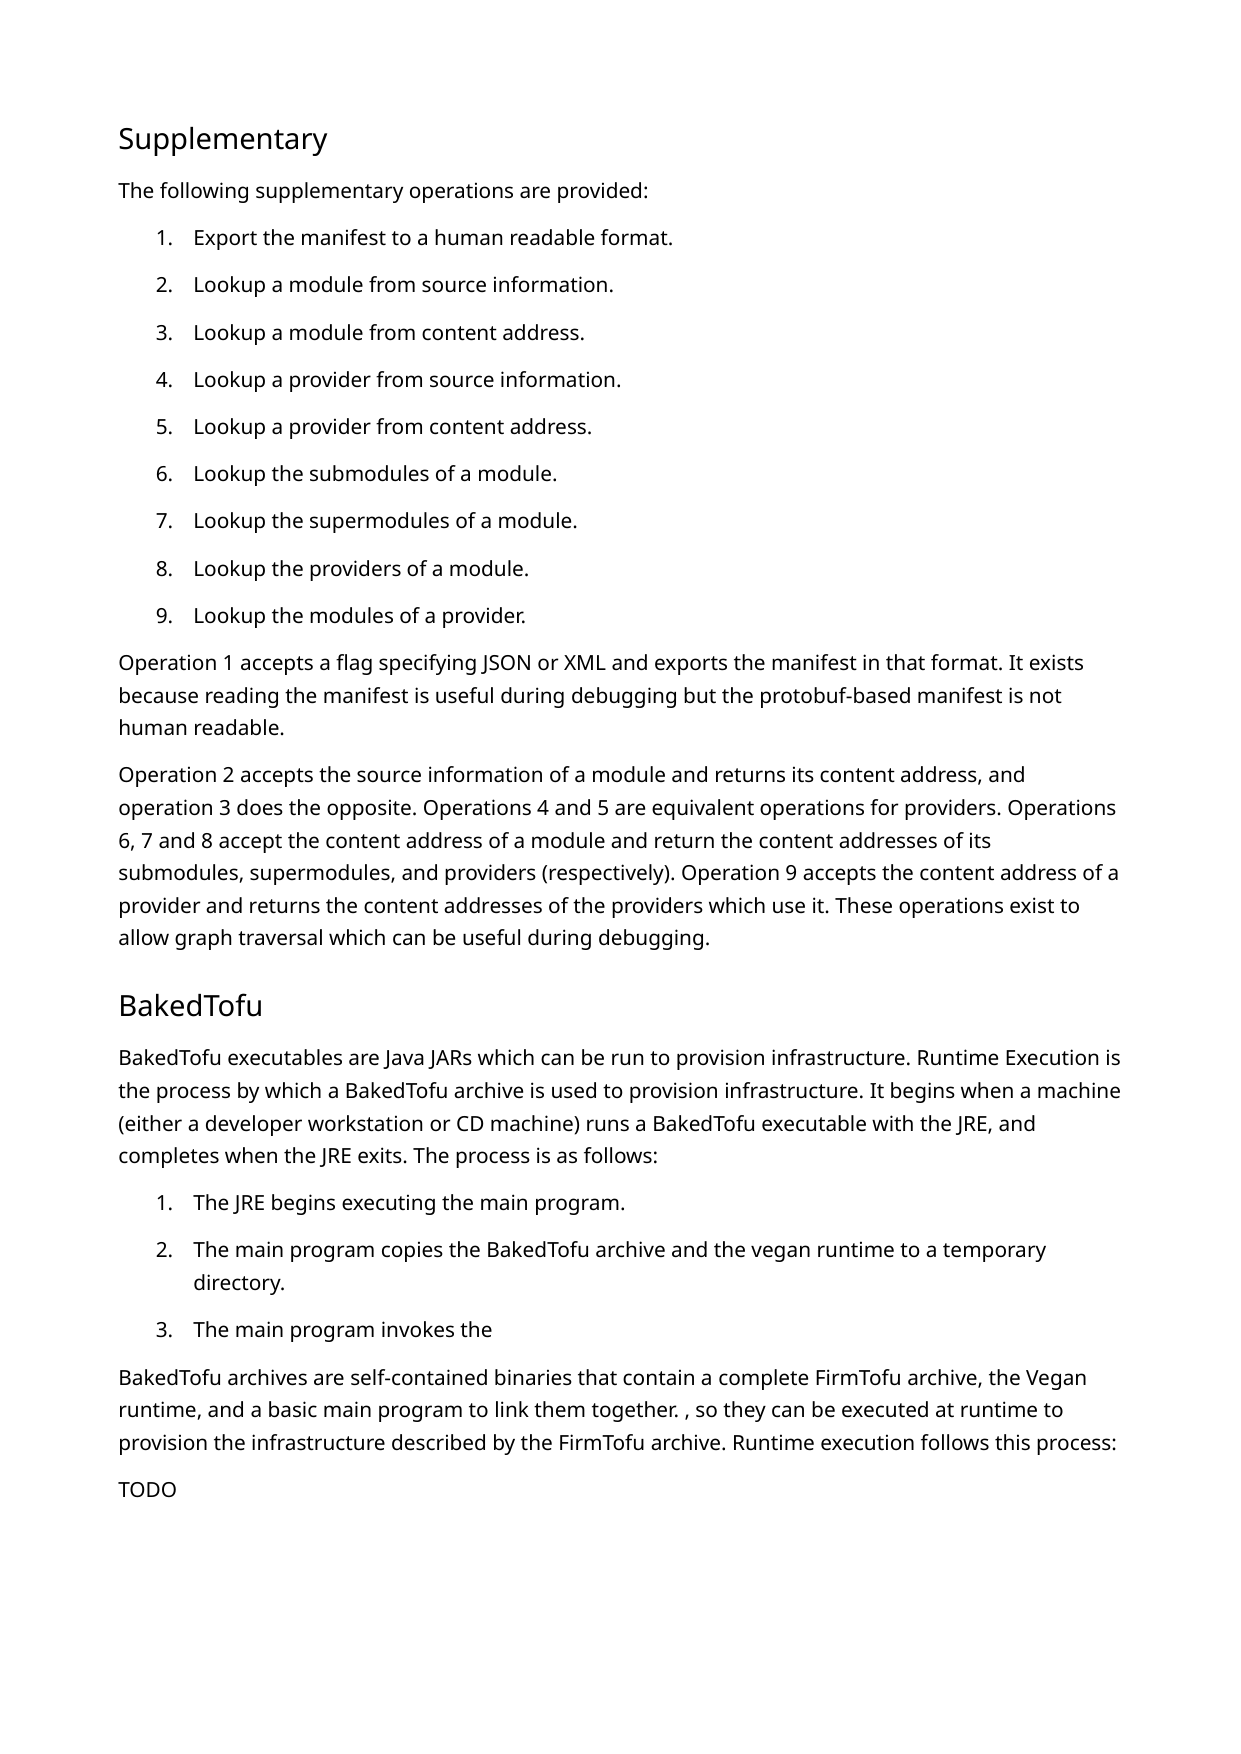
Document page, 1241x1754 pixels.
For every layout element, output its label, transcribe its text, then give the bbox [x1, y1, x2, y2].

list Lookup a module from content address. [156, 318, 1122, 346]
list Lookup a provider from source information. [156, 365, 1122, 393]
list Lookup a module from source information. [156, 271, 1122, 299]
text BakedTofu archives are self-contained binaries that contain a complete FirmTofu archive, the Vegan runtime, and a basic main program to link them together. , so they can be executed at runtime to provision the infrastructure described by the FirmTofu archive. Runtime execution follows this process: [118, 1363, 1122, 1456]
text TODO [118, 1475, 1122, 1503]
list Lookup the providers of a module. [156, 554, 1122, 582]
list Lookup a provider from content address. [156, 412, 1122, 441]
list Lookup the modules of a provider. [156, 601, 1122, 629]
text Operation 1 accepts a flag specifying JSON or XML and exports the manifest in that format. It exists because reading the manifest is useful during debugging but the protobuf-based manifest is not human readable. [118, 648, 1122, 742]
text The following supplementary operations are provided: [118, 176, 1122, 205]
text BakedTofu executables are Java JARs which can be run to provision infrastructure. Runtime Execution is the process by which a BakedTofu archive is used to provision infrastructure. It begins when a machine (either a developer workstation or CD machine) runs a BakedTofu executable with the JRE, and completes when the JRE exits. The process is as follows: [118, 1043, 1122, 1170]
subtitle BakedTofu [118, 985, 1122, 1025]
list Lookup the supermodules of a module. [156, 507, 1122, 535]
list The main program copies the BakedTofu archive and the vegan runtime to a temporary directory. [156, 1236, 1122, 1297]
list Export the manifest to a human readable format. [156, 223, 1122, 252]
list The main program invokes the [156, 1315, 1122, 1344]
subtitle Supplementary [118, 118, 1122, 158]
text Operation 2 accepts the source information of a module and returns its content address, and operation 3 does the opposite. Operations 4 and 5 are equivalent operations for providers. Operations 6, 7 and 8 accept the content address of a module and return the content addresses of its submodules, supermodules, and providers (respectively). Operation 9 accepts the content address of a provider and returns the content addresses of the providers which use it. These operations exist to allow graph traversal which can be useful during debugging. [118, 761, 1122, 952]
list Lookup the submodules of a module. [156, 459, 1122, 488]
list The JRE begins executing the main program. [156, 1188, 1122, 1217]
